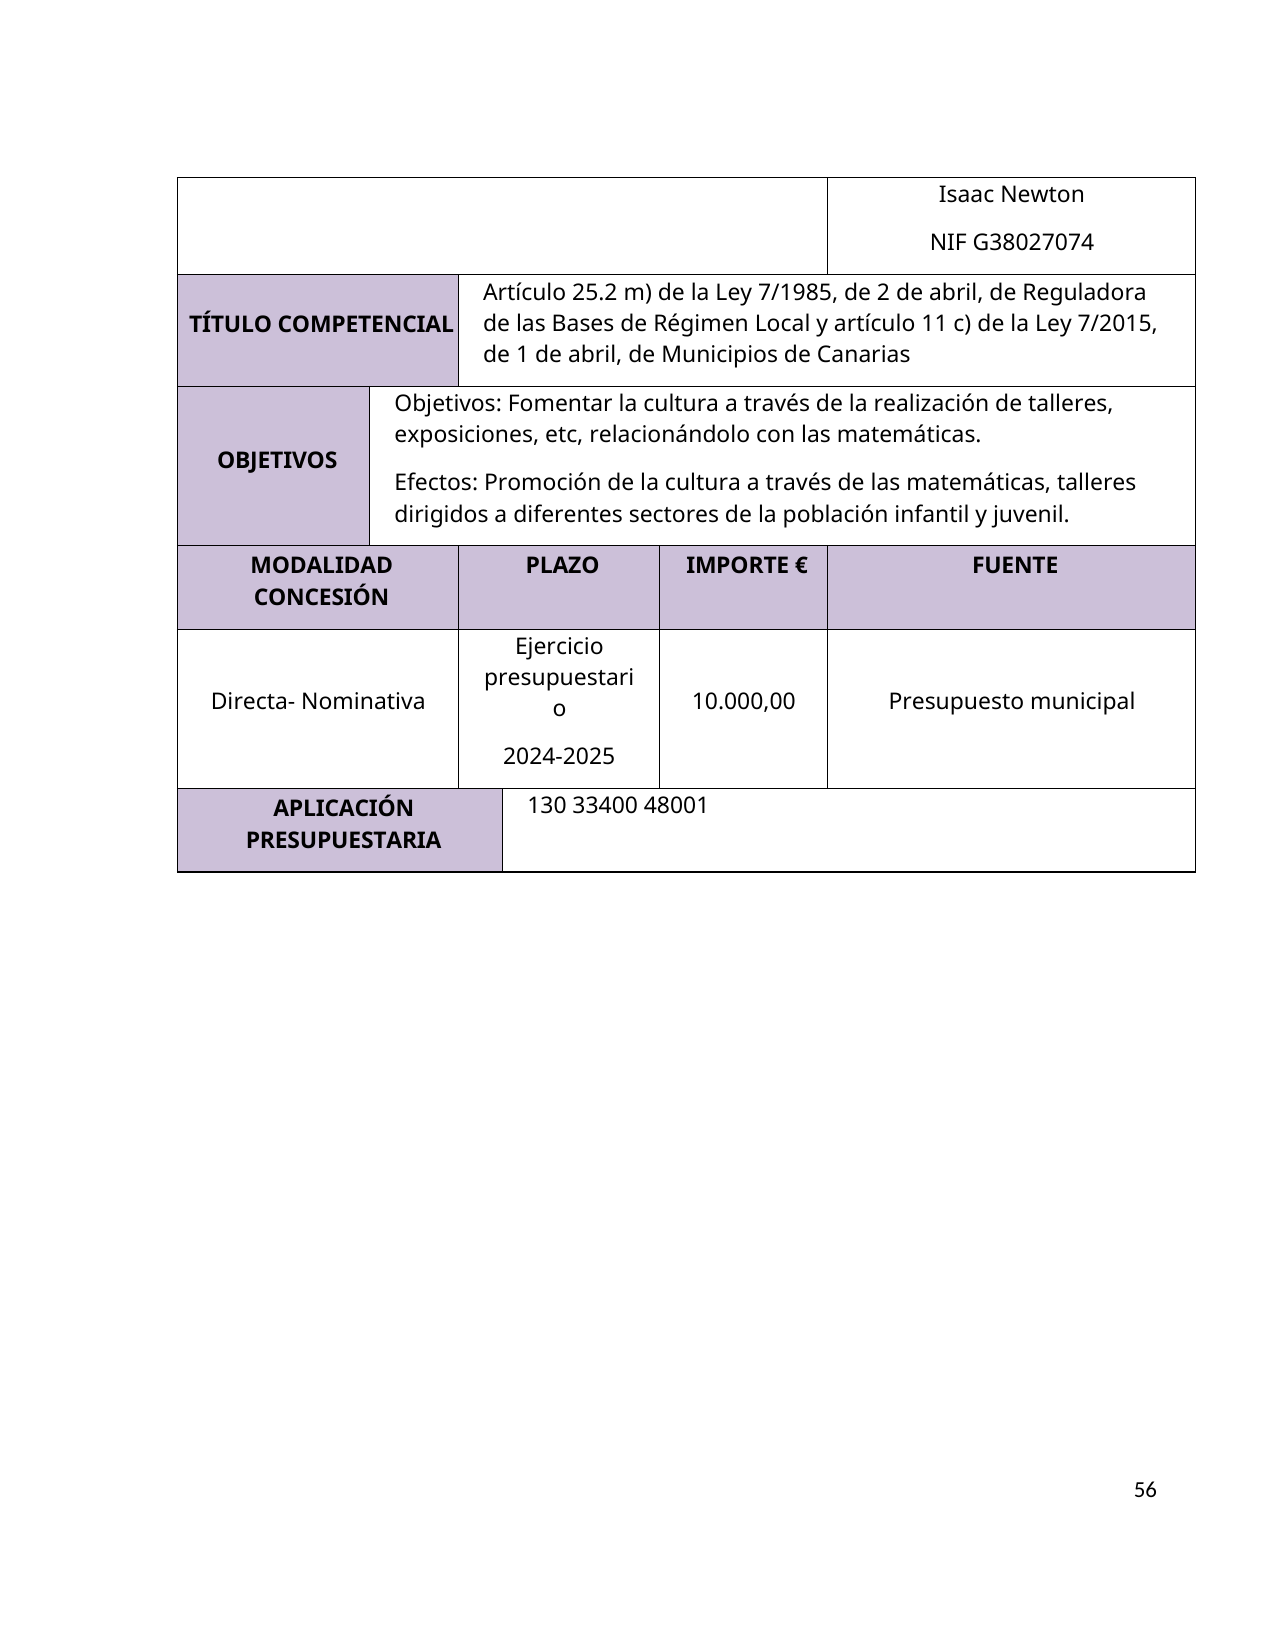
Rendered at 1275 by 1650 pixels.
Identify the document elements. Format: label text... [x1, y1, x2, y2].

table_cell 10.000,00 [660, 630, 827, 788]
table_cell 130 33400 48001 [503, 789, 1195, 871]
table_cell [178, 178, 827, 274]
table_cell PLAZO [459, 546, 659, 629]
table_cell Presupuesto municipal [828, 630, 1195, 788]
table_cell Isaac Newton NIF G38027074 [828, 178, 1195, 274]
table_cell OBJETIVOS [178, 387, 369, 545]
table_cell Directa- Nominativa [178, 630, 458, 788]
table_cell IMPORTE € [660, 546, 827, 629]
table_cell Ejercicio presupuestario 2024-2025 [459, 630, 659, 788]
table_cell Artículo 25.2 m) de la Ley 7/1985, de 2 de abril, de Reguladora de las Bases de Régimen Local y artículo 11 c) de la Ley 7/2015, de 1 de abril, de Municipios de Canarias [459, 275, 1195, 386]
table_cell TÍTULO COMPETENCIAL [178, 275, 458, 386]
table_cell Objetivos: Fomentar la cultura a través de la realización de talleres, exposiciones, etc, relacionándolo con las matemáticas. Efectos: Promoción de la cultura a través de las matemáticas, talleres dirigidos a diferentes sectores de la población infantil y juvenil. [370, 387, 1195, 545]
table_cell APLICACIÓN PRESUPUESTARIA [178, 789, 502, 871]
table_cell FUENTE [828, 546, 1195, 629]
table_cell MODALIDAD CONCESIÓN [178, 546, 458, 629]
